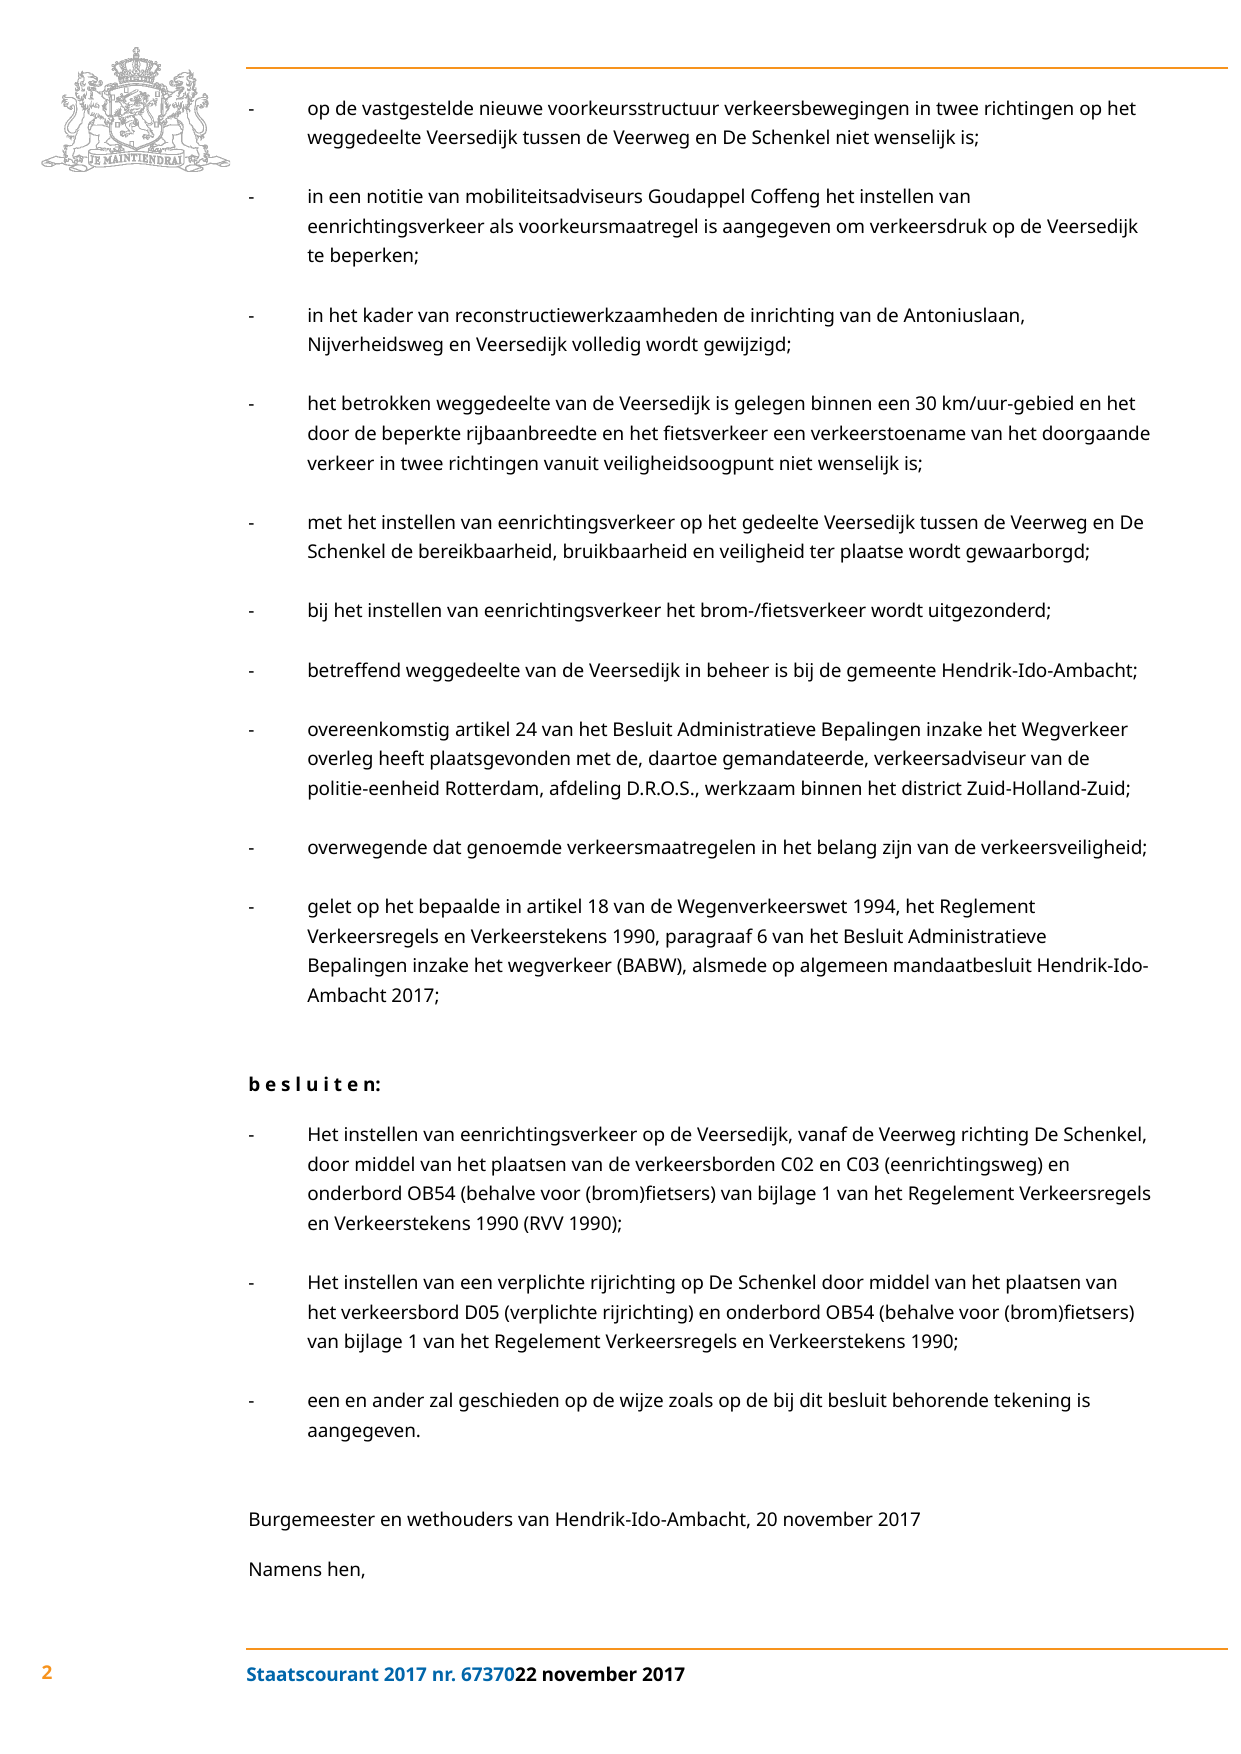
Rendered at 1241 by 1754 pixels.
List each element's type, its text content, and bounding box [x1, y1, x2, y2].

list Het instellen van een verplichte rijrichting op De Schenkel door middel van het plaatsen van het verkeersbord D05 (verplichte rijrichting) en onderbord OB54 (behalve voor (brom)fietsers) van bijlage 1 van het Regelement Verkeersregels en Verkeerstekens 1990; [248, 1269, 1152, 1354]
picture [41, 47, 231, 172]
text Burgemeester en wethouders van Hendrik-Ido-Ambacht, 20 november 2017 [248, 1506, 1152, 1532]
list in een notitie van mobiliteitsadviseurs Goudappel Coffeng het instellen van eenrichtingsverkeer als voorkeursmaatregel is aangegeven om verkeersdruk op de Veersedijk te beperken; [248, 183, 1152, 268]
list overeenkomstig artikel 24 van het Besluit Administratieve Bepalingen inzake het Wegverkeer overleg heeft plaatsgevonden met de, daartoe gemandateerde, verkeersadviseur van de politie-eenheid Rotterdam, afdeling D.R.O.S., werkzaam binnen het district Zuid-Holland-Zuid; [248, 716, 1152, 801]
list overwegende dat genoemde verkeersmaatregelen in het belang zijn van de verkeersveiligheid; [248, 834, 1152, 860]
list een en ander zal geschieden op de wijze zoals op de bij dit besluit behorende tekening is aangegeven. [248, 1388, 1152, 1443]
list het betrokken weggedeelte van de Veersedijk is gelegen binnen een 30 km/uur-gebied en het door de beperkte rijbaanbreedte en het fietsverkeer een verkeerstoename van het doorgaande verkeer in twee richtingen vanuit veiligheidsoogpunt niet wenselijk is; [248, 391, 1152, 476]
list in het kader van reconstructiewerkzaamheden de inrichting van de Antoniuslaan, Nijverheidsweg en Veersedijk volledig wordt gewijzigd; [248, 302, 1152, 357]
text Namens hen, [248, 1556, 1152, 1582]
list betreffend weggedeelte van de Veersedijk in beheer is bij de gemeente Hendrik-Ido-Ambacht; [248, 657, 1152, 683]
list bij het instellen van eenrichtingsverkeer het brom-/fietsverkeer wordt uitgezonderd; [248, 598, 1152, 623]
list op de vastgestelde nieuwe voorkeursstructuur verkeersbewegingen in twee richtingen op het weggedeelte Veersedijk tussen de Veerweg en De Schenkel niet wenselijk is; [248, 95, 1152, 150]
list Het instellen van eenrichtingsverkeer op de Veersedijk, vanaf de Veerweg richting De Schenkel, door middel van het plaatsen van de verkeersborden C02 en C03 (eenrichtingsweg) en onderbord OB54 (behalve voor (brom)fietsers) van bijlage 1 van het Regelement Verkeersregels en Verkeerstekens 1990 (RVV 1990); [248, 1121, 1152, 1236]
list met het instellen van eenrichtingsverkeer op het gedeelte Veersedijk tussen de Veerweg en De Schenkel de bereikbaarheid, bruikbaarheid en veiligheid ter plaatse wordt gewaarborgd; [248, 509, 1152, 564]
text b e s l u i t e n: [248, 1071, 1152, 1097]
list gelet op het bepaalde in artikel 18 van de Wegenverkeerswet 1994, het Reglement Verkeersregels en Verkeerstekens 1990, paragraaf 6 van het Besluit Administratieve Bepalingen inzake het wegverkeer (BABW), alsmede op algemeen mandaatbesluit Hendrik-Ido-Ambacht 2017; [248, 893, 1152, 1008]
